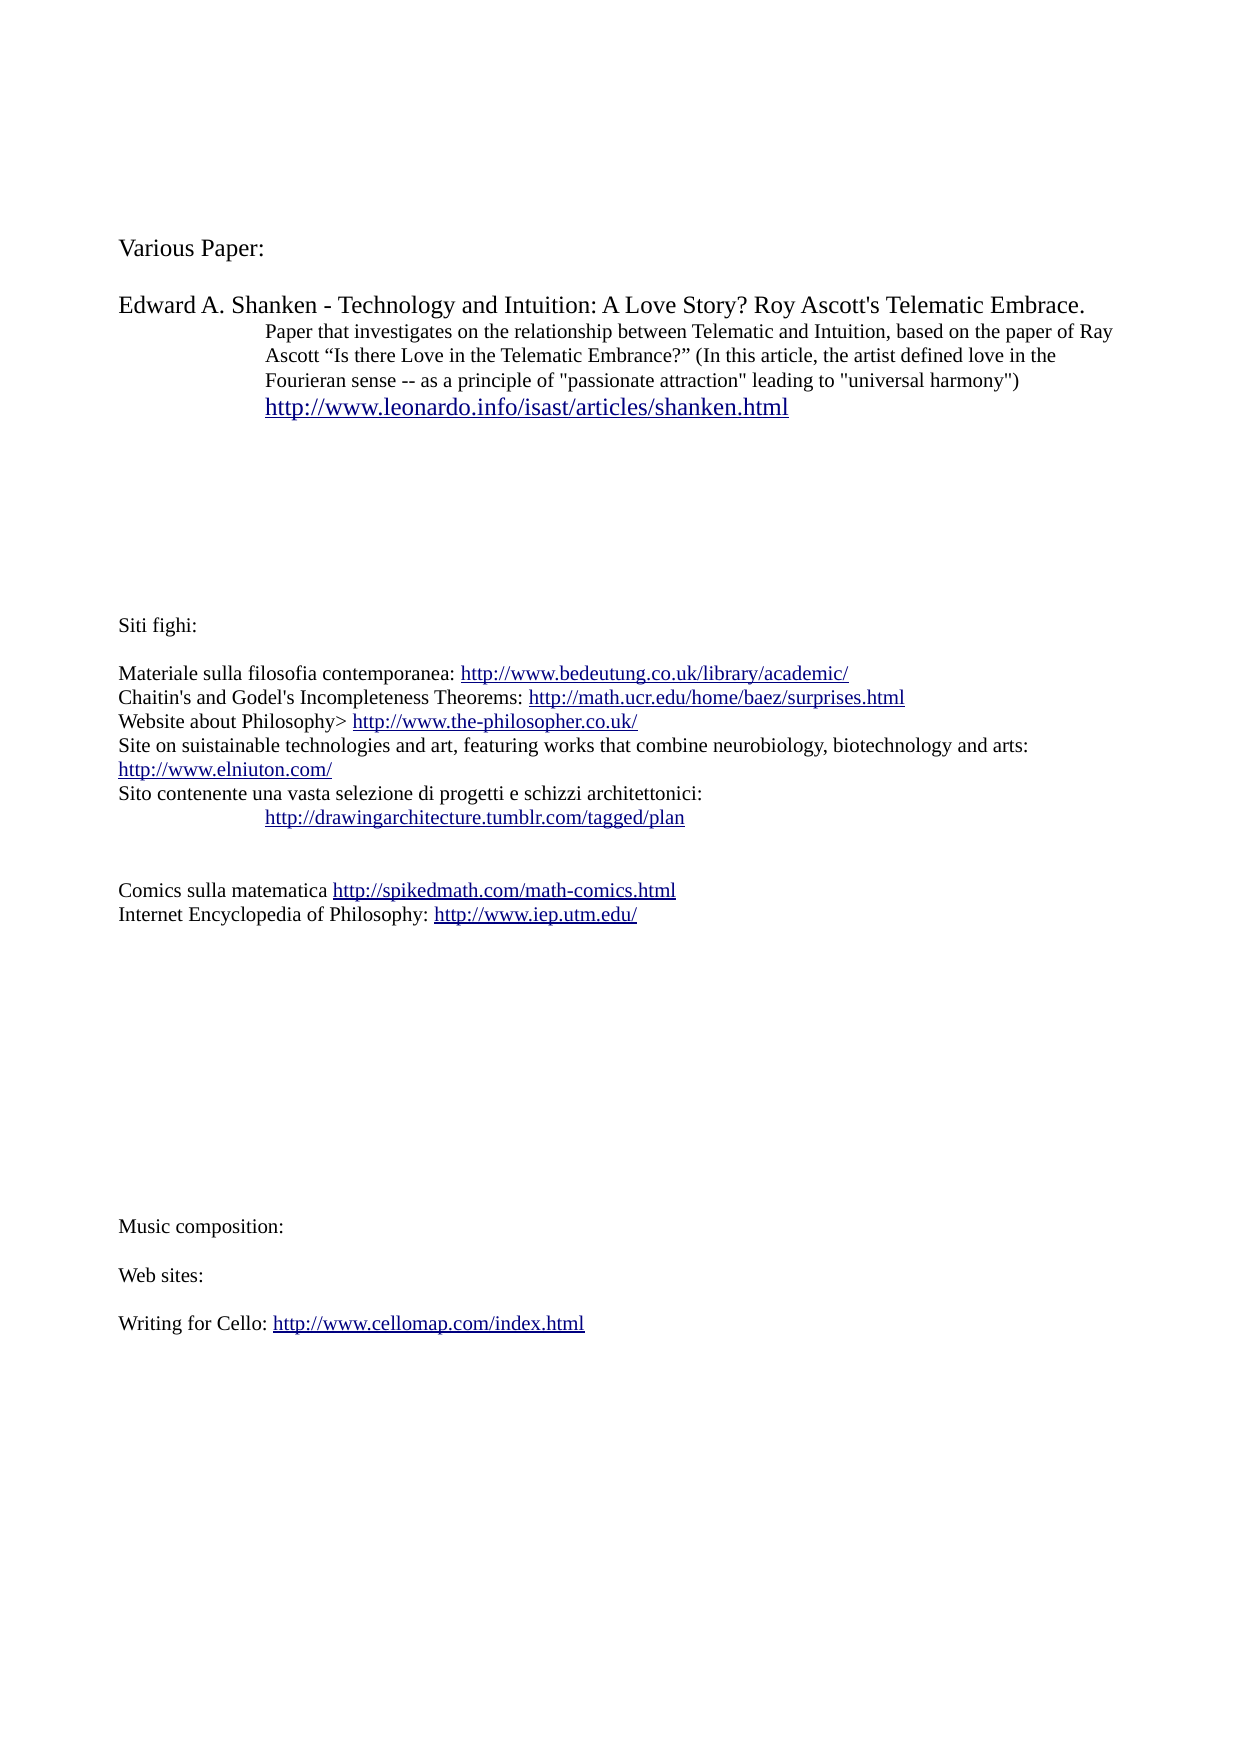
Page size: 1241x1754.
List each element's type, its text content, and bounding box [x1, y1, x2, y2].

text Edward A. Shanken - Technology and Intuition: A Love Story? Roy Ascott's Telematic Embrace. Paper that investigates on the relationship between Telematic and Intuition, based on the paper of Ray Ascott “Is there Love in the Telematic Embrance?” (In this article, the artist defined love in the Fourieran sense -- as a principle of "passionate attraction" leading to "universal harmony") http://www.leonardo.info/isast/articles/shanken.html [118, 291, 1122, 420]
text Sito contenente una vasta selezione di progetti e schizzi architettonici: http://drawingarchitecture.tumblr.com/tagged/plan [118, 781, 1122, 829]
text Comics sulla matematica http://spikedmath.com/math-comics.html [118, 877, 1122, 902]
text Internet Encyclopedia of Philosophy: http://www.iep.utm.edu/ [118, 902, 1122, 926]
text Web sites: [118, 1262, 1122, 1287]
text Various Paper: [118, 233, 1122, 262]
text Siti fighi: [118, 613, 1122, 637]
text Materiale sulla filosofia contemporanea: http://www.bedeutung.co.uk/library/academic/ [118, 661, 1122, 685]
text Site on suistainable technologies and art, featuring works that combine neurobiology, biotechnology and arts: http://www.elniuton.com/ [118, 733, 1122, 781]
text Music composition: [118, 1214, 1122, 1238]
text Writing for Cello: http://www.cellomap.com/index.html [118, 1311, 1122, 1335]
text Chaitin's and Godel's Incompleteness Theorems: http://math.ucr.edu/home/baez/surprises.html [118, 685, 1122, 709]
text Website about Philosophy> http://www.the-philosopher.co.uk/ [118, 709, 1122, 733]
